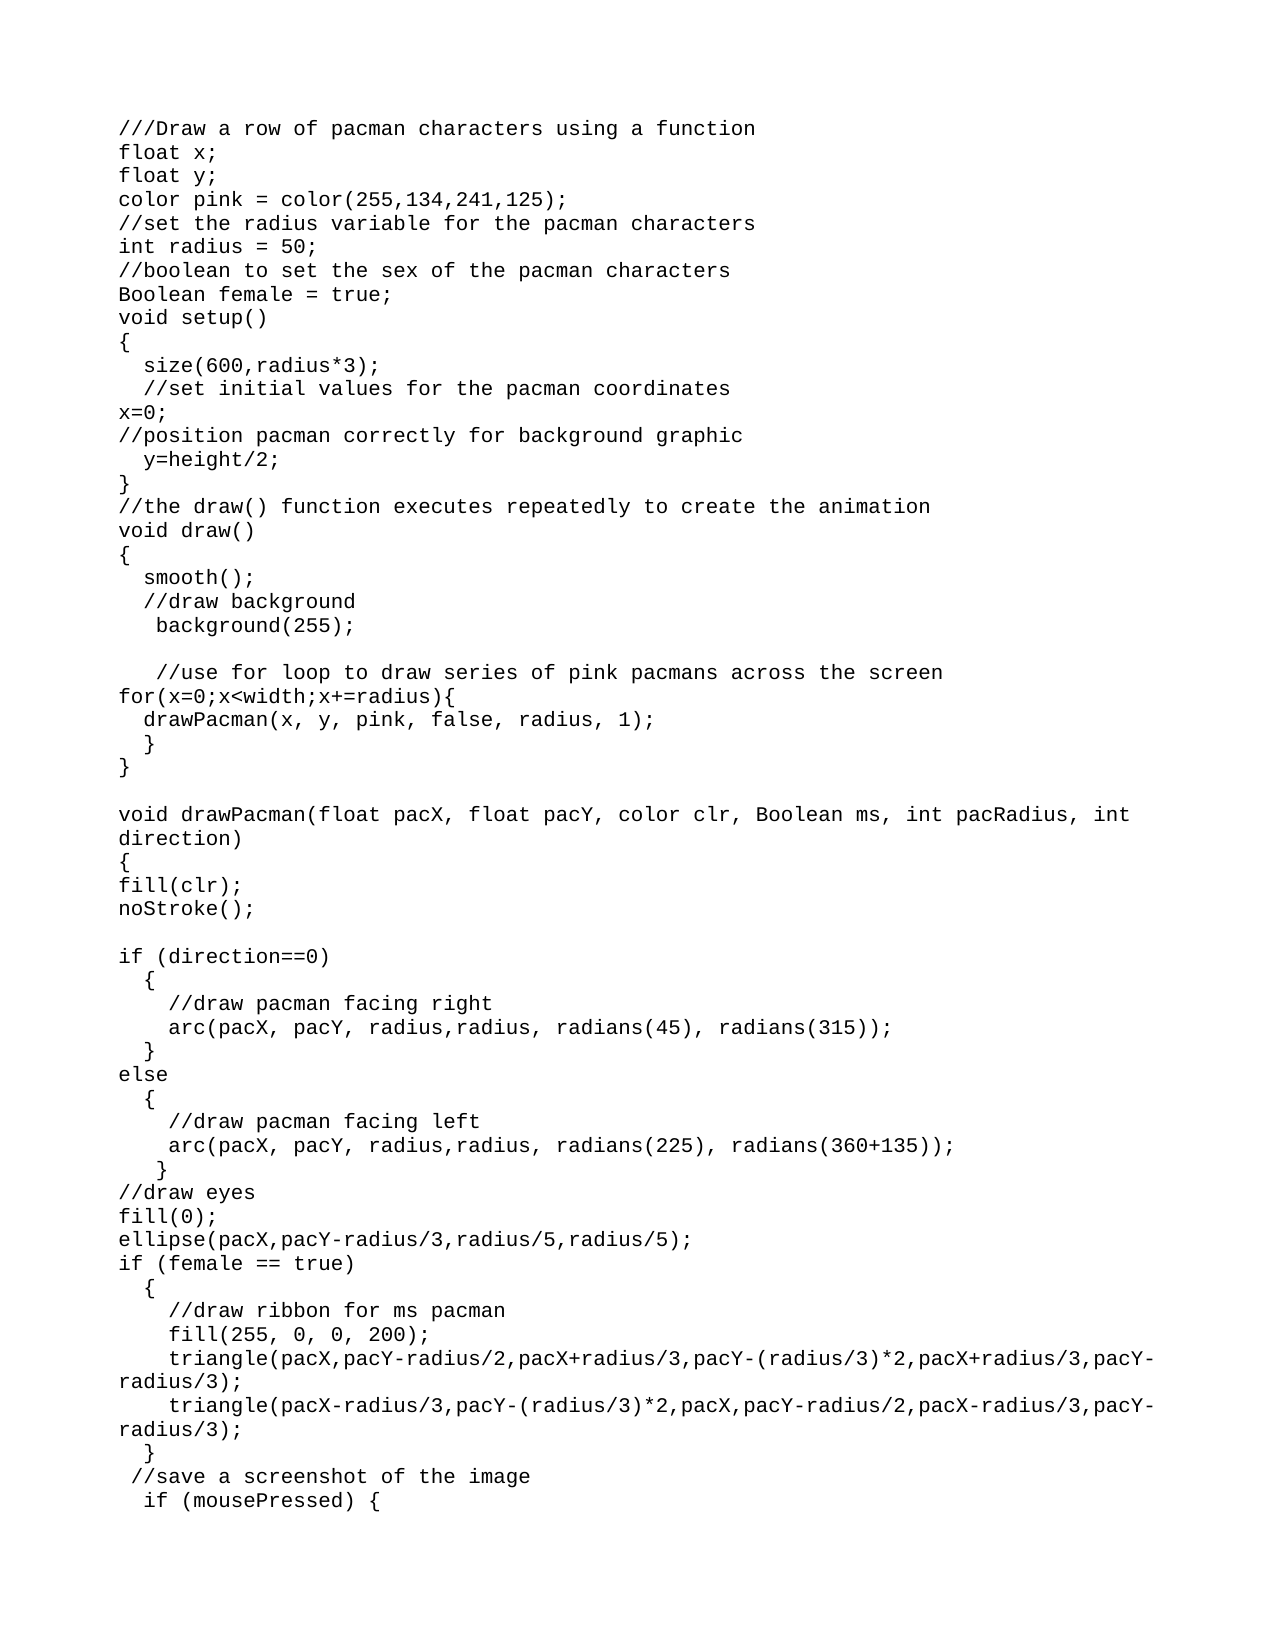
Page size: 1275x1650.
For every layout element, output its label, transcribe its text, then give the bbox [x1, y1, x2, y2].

text //draw ribbon for ms pacman [118, 1300, 1157, 1324]
text size(600,radius*3); [118, 354, 1157, 378]
text } [118, 473, 1157, 496]
text //set initial values for the pacman coordinates [118, 378, 1157, 402]
text int radius = 50; [118, 236, 1157, 260]
text fill(255, 0, 0, 200); [118, 1324, 1157, 1348]
text { [118, 1088, 1157, 1111]
text //draw eyes [118, 1182, 1157, 1206]
text //set the radius variable for the pacman characters [118, 213, 1157, 236]
text void setup() [118, 307, 1157, 331]
text arc(pacX, pacY, radius,radius, radians(45), radians(315)); [118, 1017, 1157, 1040]
text //position pacman correctly for background graphic [118, 426, 1157, 449]
text drawPacman(x, y, pink, false, radius, 1); [118, 709, 1157, 733]
text float x; [118, 142, 1157, 165]
text { [118, 331, 1157, 354]
text } [118, 733, 1157, 757]
text triangle(pacX-radius/3,pacY-(radius/3)*2,pacX,pacY-radius/2,pacX-radius/3,pacY-radius/3); [118, 1395, 1157, 1442]
text //draw pacman facing left [118, 1111, 1157, 1135]
text background(255); [118, 615, 1157, 638]
text triangle(pacX,pacY-radius/2,pacX+radius/3,pacY-(radius/3)*2,pacX+radius/3,pacY-radius/3); [118, 1348, 1157, 1395]
text //the draw() function executes repeatedly to create the animation [118, 496, 1157, 520]
text if (mousePressed) { [118, 1489, 1157, 1513]
text { [118, 1277, 1157, 1300]
text //boolean to set the sex of the pacman characters [118, 260, 1157, 284]
text //draw background [118, 591, 1157, 615]
text float y; [118, 165, 1157, 189]
text //draw pacman facing right [118, 993, 1157, 1017]
text } [118, 757, 1157, 780]
text { [118, 851, 1157, 875]
text else [118, 1064, 1157, 1088]
text void drawPacman(float pacX, float pacY, color clr, Boolean ms, int pacRadius, int direction) [118, 804, 1157, 851]
text void draw() [118, 520, 1157, 544]
text } [118, 1442, 1157, 1466]
text x=0; [118, 402, 1157, 426]
text //save a screenshot of the image [118, 1466, 1157, 1489]
text } [118, 1040, 1157, 1064]
text } [118, 1158, 1157, 1182]
text smooth(); [118, 567, 1157, 591]
text ellipse(pacX,pacY-radius/3,radius/5,radius/5); [118, 1229, 1157, 1253]
text color pink = color(255,134,241,125); [118, 189, 1157, 213]
text arc(pacX, pacY, radius,radius, radians(225), radians(360+135)); [118, 1135, 1157, 1158]
text ///Draw a row of pacman characters using a function [118, 118, 1157, 142]
text //use for loop to draw series of pink pacmans across the screen [118, 662, 1157, 686]
text noStroke(); [118, 898, 1157, 922]
text Boolean female = true; [118, 284, 1157, 307]
text if (direction==0) [118, 946, 1157, 969]
text { [118, 544, 1157, 567]
text fill(clr); [118, 875, 1157, 898]
text if (female == true) [118, 1253, 1157, 1277]
text for(x=0;x<width;x+=radius){ [118, 686, 1157, 709]
text fill(0); [118, 1206, 1157, 1229]
text y=height/2; [118, 449, 1157, 473]
text { [118, 969, 1157, 993]
